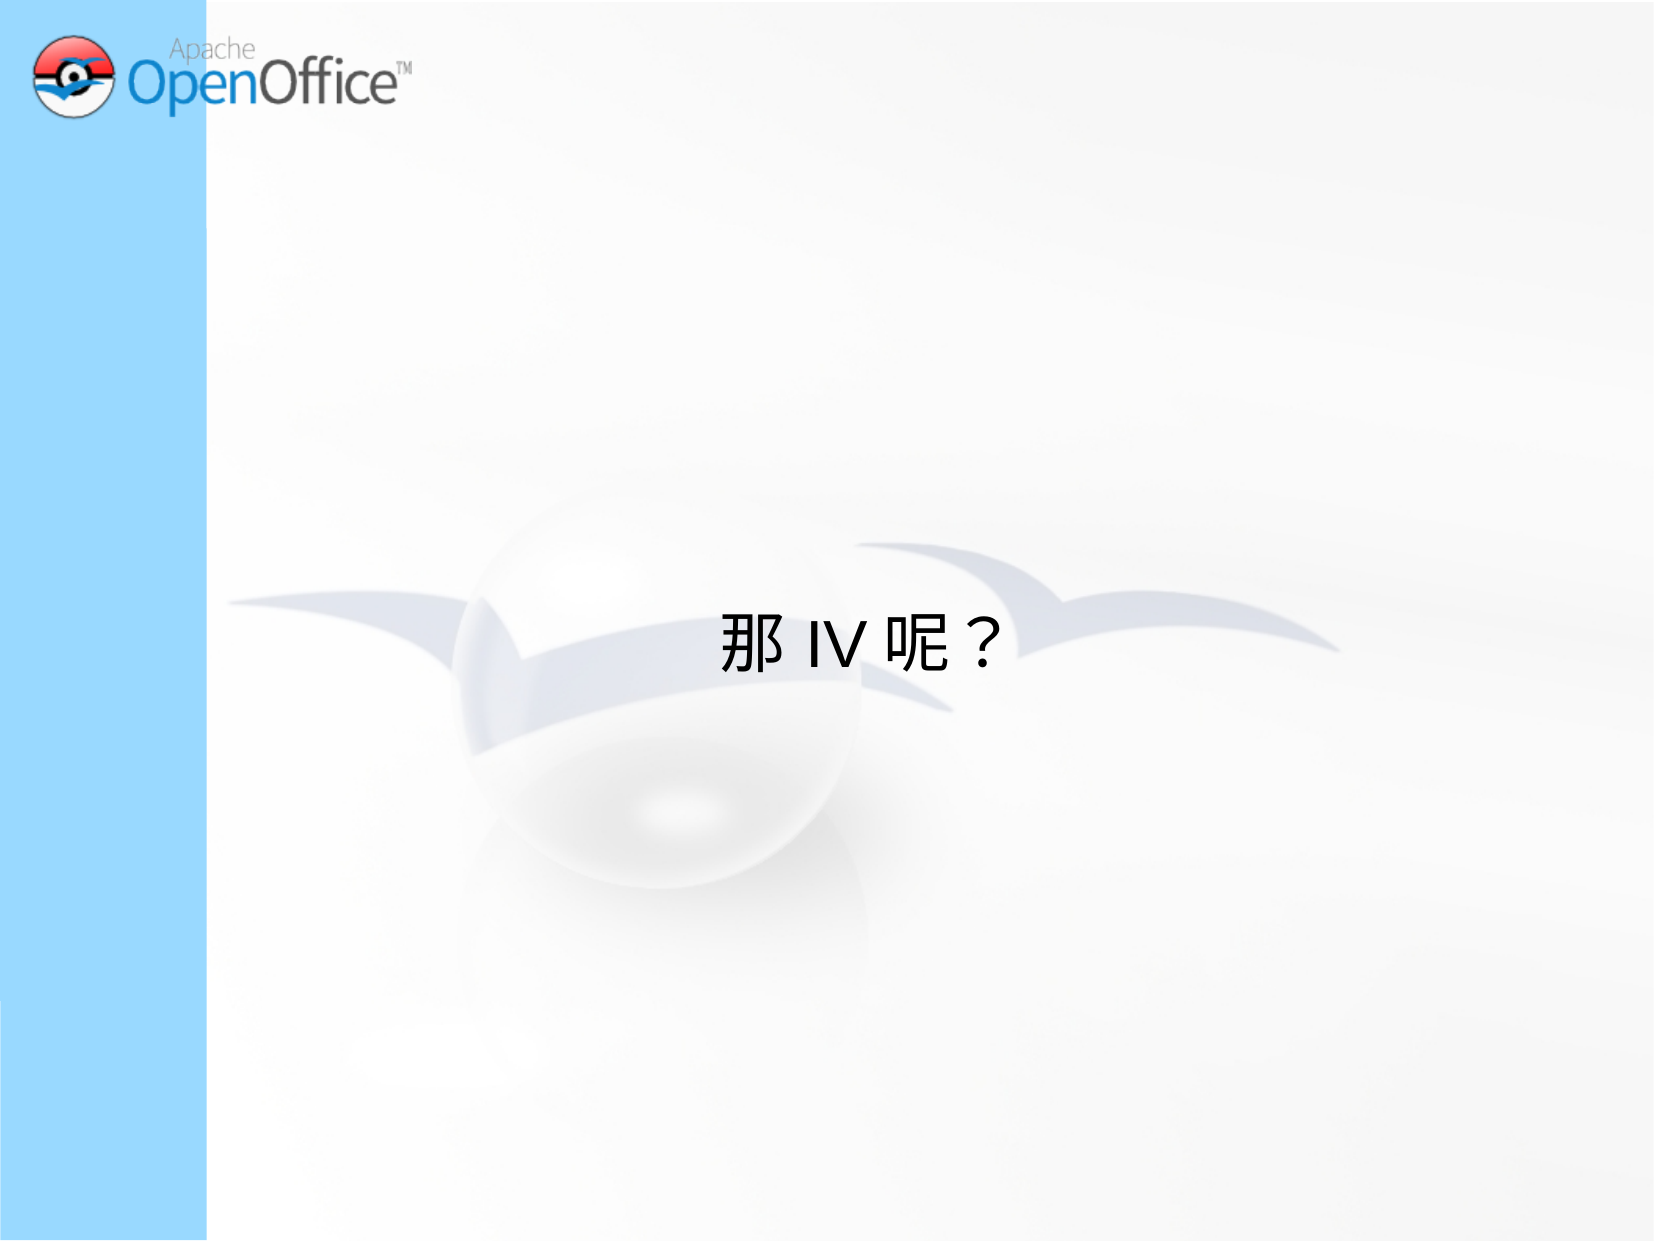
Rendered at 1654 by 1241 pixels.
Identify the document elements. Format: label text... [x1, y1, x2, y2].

subtitle 那IV呢？ [165, 108, 1571, 1168]
picture [31, 2, 1654, 1241]
